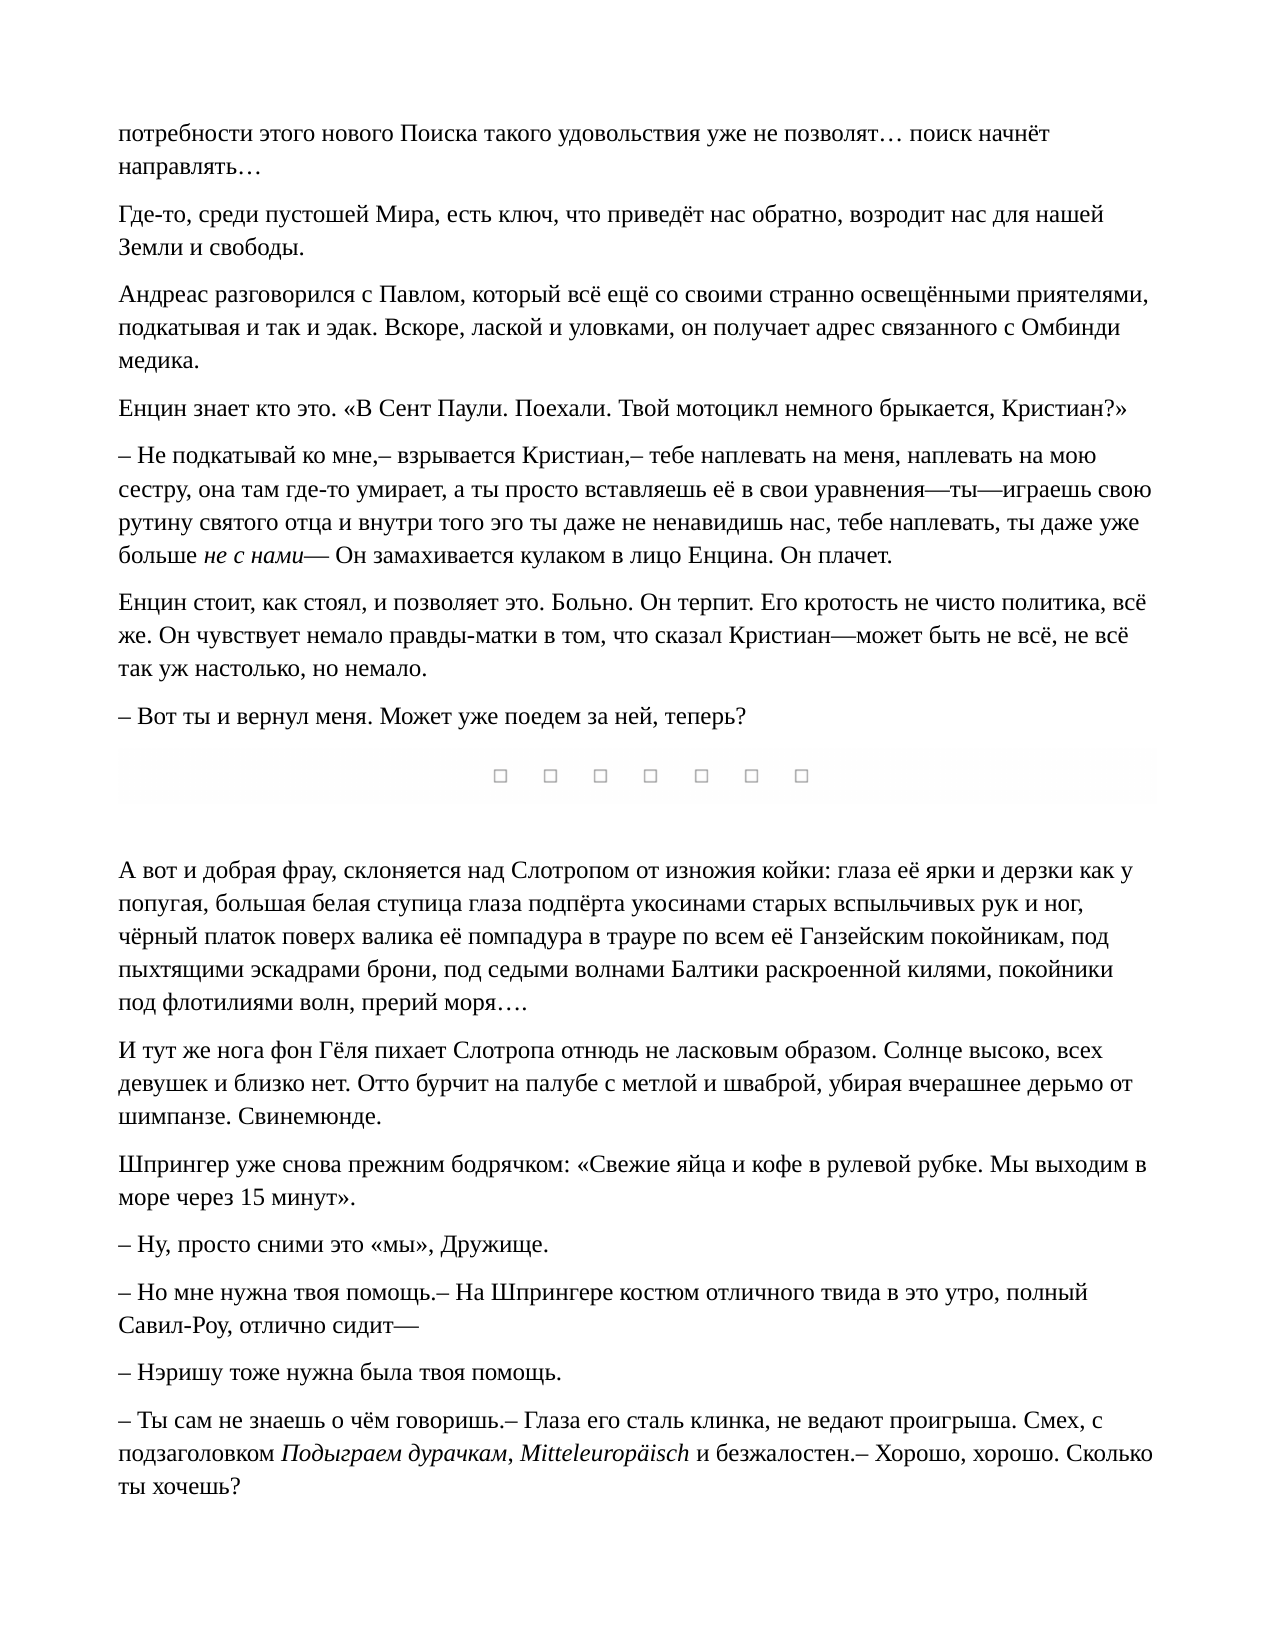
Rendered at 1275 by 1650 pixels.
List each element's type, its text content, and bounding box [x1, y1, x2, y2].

text – Ты сам не знаешь о чём говоришь.– Глаза его сталь клинка, не ведают проигрыша. Смех, с подзаголовком Подыграем дурачкам, Mitteleuropäisch и безжалостен.– Хорошо, хорошо. Сколько ты хочешь? [118, 1405, 1157, 1500]
picture [118, 748, 1157, 804]
text потребности этого нового Поиска такого удовольствия уже не позволят… поиск начнёт направлять… [118, 118, 1157, 180]
text Андреас разговорился с Павлом, который всё ещё со своими странно освещёнными приятелями, подкатывая и так и эдак. Вскоре, лаской и уловками, он получает адрес связанного с Омбинди медика. [118, 279, 1157, 374]
text Енцин знает кто это. «В Сент Паули. Поехали. Твой мотоцикл немного брыкается, Кристиан?» [118, 393, 1157, 422]
text – Ну, просто сними это «мы», Дружище. [118, 1229, 1157, 1258]
text – Не подкатывай ко мне,– взрывается Кристиан,– тебе наплевать на меня, наплевать на мою сестру, она там где-то умирает, а ты просто вставляешь её в свои уравнения—ты—играешь свою рутину святого отца и внутри того эго ты даже не ненавидишь нас, тебе наплевать, ты даже уже больше не c нами— Он замахивается кулаком в лицо Енцина. Он плачет. [118, 441, 1157, 568]
text – Вот ты и вернул меня. Может уже поедем за ней, теперь? [118, 701, 1157, 730]
text Где-то, среди пустошей Мира, есть ключ, что приведёт нас обратно, возродит нас для нашей Земли и свободы. [118, 199, 1157, 261]
text – Нэришу тоже нужна была твоя помощь. [118, 1357, 1157, 1386]
text Шпрингер уже снова прежним бодрячком: «Свежие яйца и кофе в рулевой рубке. Мы выходим в море через 15 минут». [118, 1149, 1157, 1210]
text А вот и добрая фрау, склоняется над Слотропом от изножия койки: глаза её ярки и дерзки как у попугая, большая белая ступица глаза подпёрта укосинами старых вспыльчивых рук и ног, чёрный платок поверх валика её помпадура в трауре по всем её Ганзейским покойникам, под пыхтящими эскадрами брони, под седыми волнами Балтики раскроенной килями, покойники под флотилиями волн, прерий моря…. [118, 855, 1157, 1016]
text Енцин стоит, как стоял, и позволяет это. Больно. Он терпит. Его кротость не чисто политика, всё же. Он чувствует немало правды-матки в том, что сказал Кристиан—может быть не всё, не всё так уж настолько, но немало. [118, 587, 1157, 682]
text И тут же нога фон Гёля пихает Слотропа отнюдь не ласковым образом. Солнце высоко, всех девушек и близко нет. Отто бурчит на палубе с метлой и шваброй, убирая вчерашнее дерьмо от шимпанзе. Свинемюнде. [118, 1035, 1157, 1130]
text – Но мне нужна твоя помощь.– На Шпрингере костюм отличного твида в это утро, полный Савил-Роу, отлично сидит— [118, 1277, 1157, 1339]
